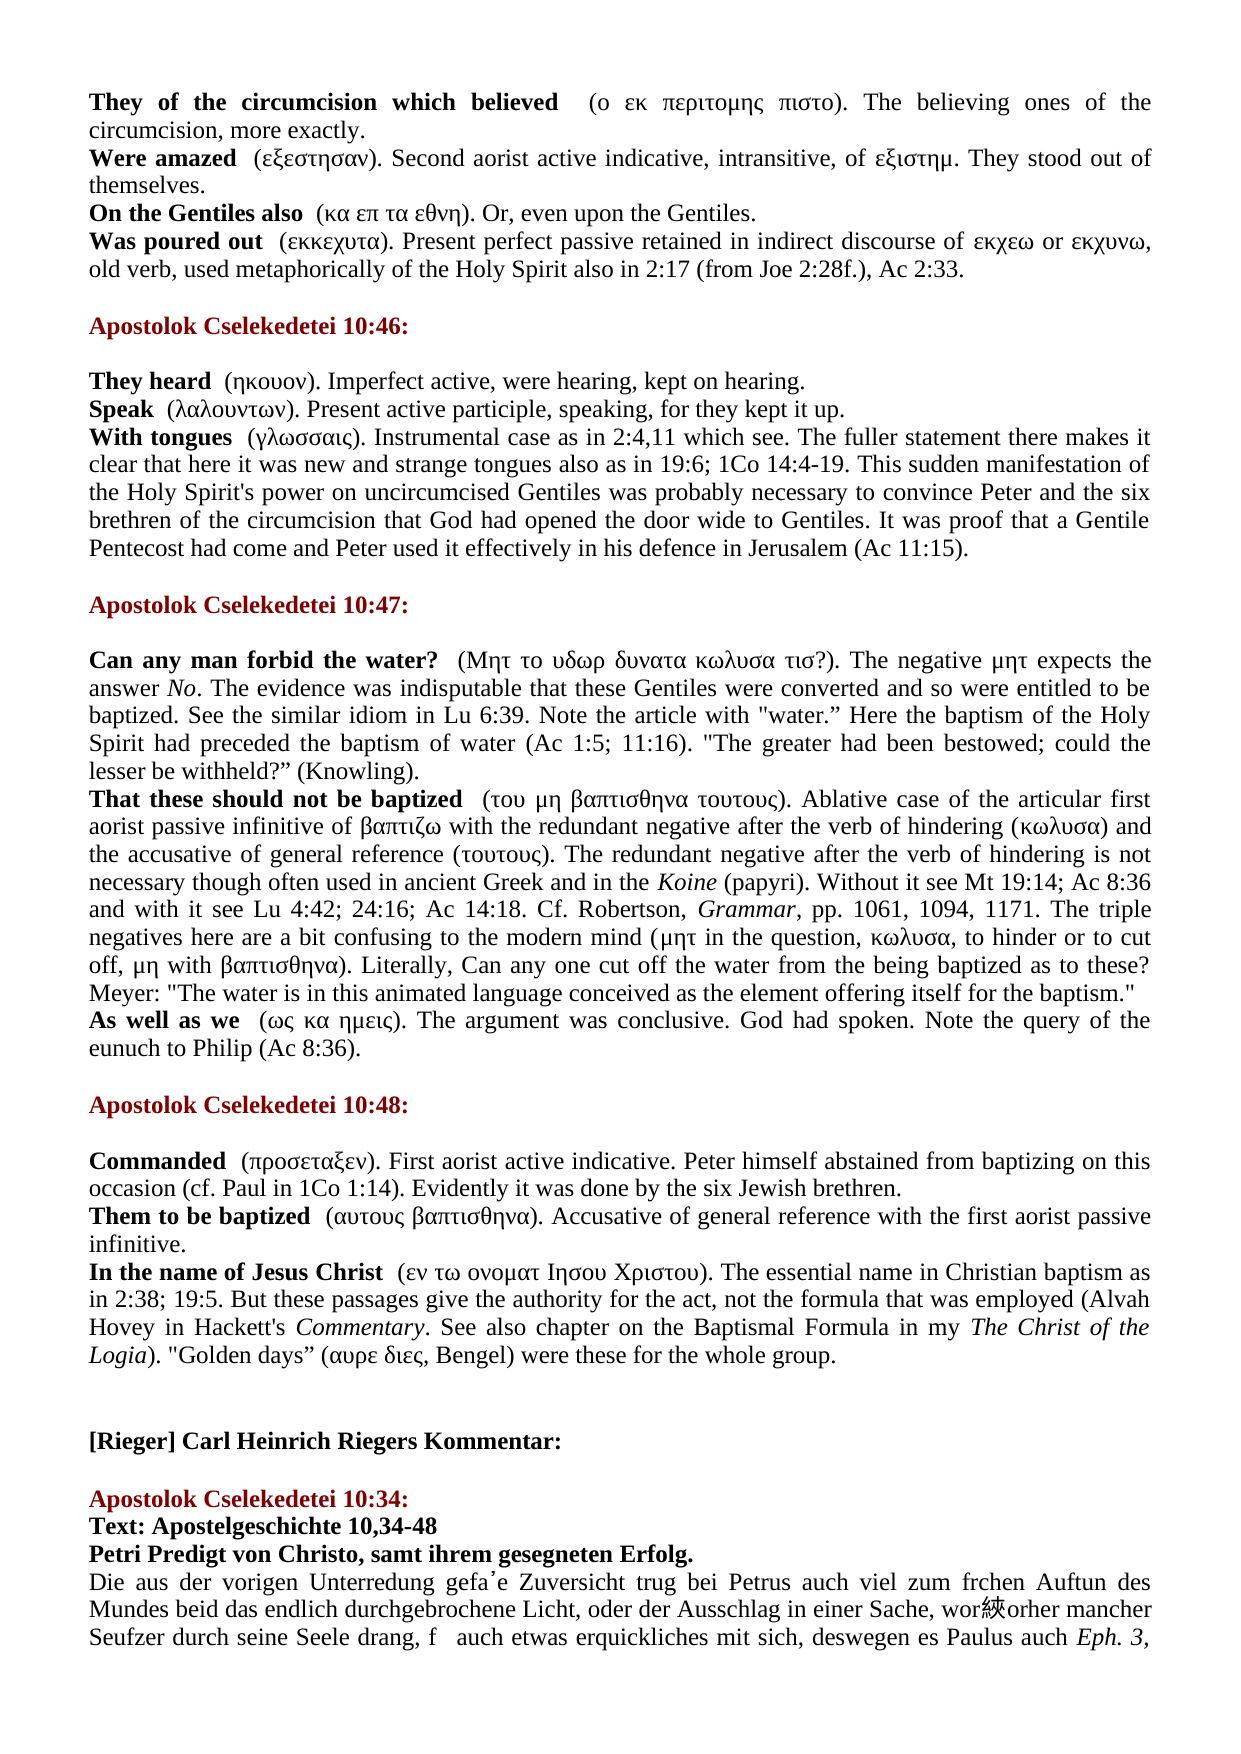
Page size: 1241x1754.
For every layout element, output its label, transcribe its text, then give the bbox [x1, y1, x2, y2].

text As well as we (ως κα ημεις). The argument was conclusive. God had spoken. Note the query of the eunuch to Philip (Ac 8:36). [88, 1006, 1152, 1062]
text Apostolok Cselekedetei 10:48: [88, 1091, 1152, 1119]
text Was poured out (εκκεχυτα). Present perfect passive retained in indirect discourse of εκχεω or εκχυνω, old verb, used metaphorically of the Holy Spirit also in 2:17 (from Joe 2:28f.), Ac 2:33. [88, 227, 1152, 282]
text Apostolok Cselekedetei 10:47: [88, 591, 1152, 618]
text [Rieger] Carl Heinrich Riegers Kommentar: [88, 1427, 1152, 1455]
text Speak (λαλουντων). Present active participle, speaking, for they kept it up. [88, 395, 1152, 423]
text Petri Predigt von Christo, samt ihrem gesegneten Erfolg. [88, 1540, 1152, 1568]
text Apostolok Cselekedetei 10:46: [88, 312, 1152, 340]
text Were amazed (εξεστησαν). Second aorist active indicative, intransitive, of εξιστημ. They stood out of themselves. [88, 144, 1152, 199]
text In the name of Jesus Christ (εν τω ονοματ Ιησου Χριστου). The essential name in Christian baptism as in 2:38; 19:5. But these passages give the authority for the act, not the formula that was employed (Alvah Hovey in Hackett's Commentary. See also chapter on the Baptismal Formula in my The Christ of the Logia). "Golden days” (αυρε διες, Bengel) were these for the whole group. [88, 1258, 1152, 1368]
text They of the circumcision which believed (ο εκ περιτομης πιστο). The believing ones of the circumcision, more exactly. [88, 88, 1152, 144]
text That these should not be baptized (του μη βαπτισθηνα τουτους). Ablative case of the articular first aorist passive infinitive of βαπτιζω with the redundant negative after the verb of hindering (κωλυσα) and the accusative of general reference (τουτους). The redundant negative after the verb of hindering is not necessary though often used in ancient Greek and in the Koine (papyri). Without it see Mt 19:14; Ac 8:36 and with it see Lu 4:42; 24:16; Ac 14:18. Cf. Robertson, Grammar, pp. 1061, 1094, 1171. The triple negatives here are a bit confusing to the modern mind (μητ in the question, κωλυσα, to hinder or to cut off, μη with βαπτισθηνα). Literally, Can any one cut off the water from the being baptized as to these? Meyer: "The water is in this animated language conceived as the element offering itself for the baptism." [88, 785, 1152, 1006]
text Them to be baptized (αυτους βαπτισθηνα). Accusative of general reference with the first aorist passive infinitive. [88, 1202, 1152, 1258]
text Die aus der vorigen Unterredung gefaߴe Zuversicht trug bei Petrus auch viel zum frchen Auftun des Mundes beid das endlich durchgebrochene Licht, oder der Ausschlag in einer Sache, wor綊orher mancher Seufzer durch seine Seele drang, f઒auch etwas erquickliches mit sich, deswegen es Paulus auch Eph. 3, [88, 1568, 1152, 1651]
text Text: Apostelgeschichte 10,34-48 [88, 1512, 1152, 1540]
text With tongues (γλωσσαις). Instrumental case as in 2:4,11 which see. The fuller statement there makes it clear that here it was new and strange tongues also as in 19:6; 1Co 14:4-19. This sudden manifestation of the Holy Spirit's power on uncircumcised Gentiles was probably necessary to convince Peter and the six brethren of the circumcision that God had opened the door wide to Gentiles. It was proof that a Gentile Pentecost had come and Peter used it effectively in his defence in Jerusalem (Ac 11:15). [88, 423, 1152, 561]
text Apostolok Cselekedetei 10:34: [88, 1485, 1152, 1512]
text Commanded (προσεταξεν). First aorist active indicative. Peter himself abstained from baptizing on this occasion (cf. Paul in 1Co 1:14). Evidently it was done by the six Jewish brethren. [88, 1147, 1152, 1202]
text They heard (ηκουον). Imperfect active, were hearing, kept on hearing. [88, 367, 1152, 395]
text Can any man forbid the water? (Μητ το υδωρ δυνατα κωλυσα τισ?). The negative μητ expects the answer No. The evidence was indisputable that these Gentiles were converted and so were entitled to be baptized. See the similar idiom in Lu 6:39. Note the article with "water.” Here the baptism of the Holy Spirit had preceded the baptism of water (Ac 1:5; 11:16). "The greater had been bestowed; could the lesser be withheld?” (Knowling). [88, 646, 1152, 785]
text On the Gentiles also (κα επ τα εθνη). Or, even upon the Gentiles. [88, 199, 1152, 227]
